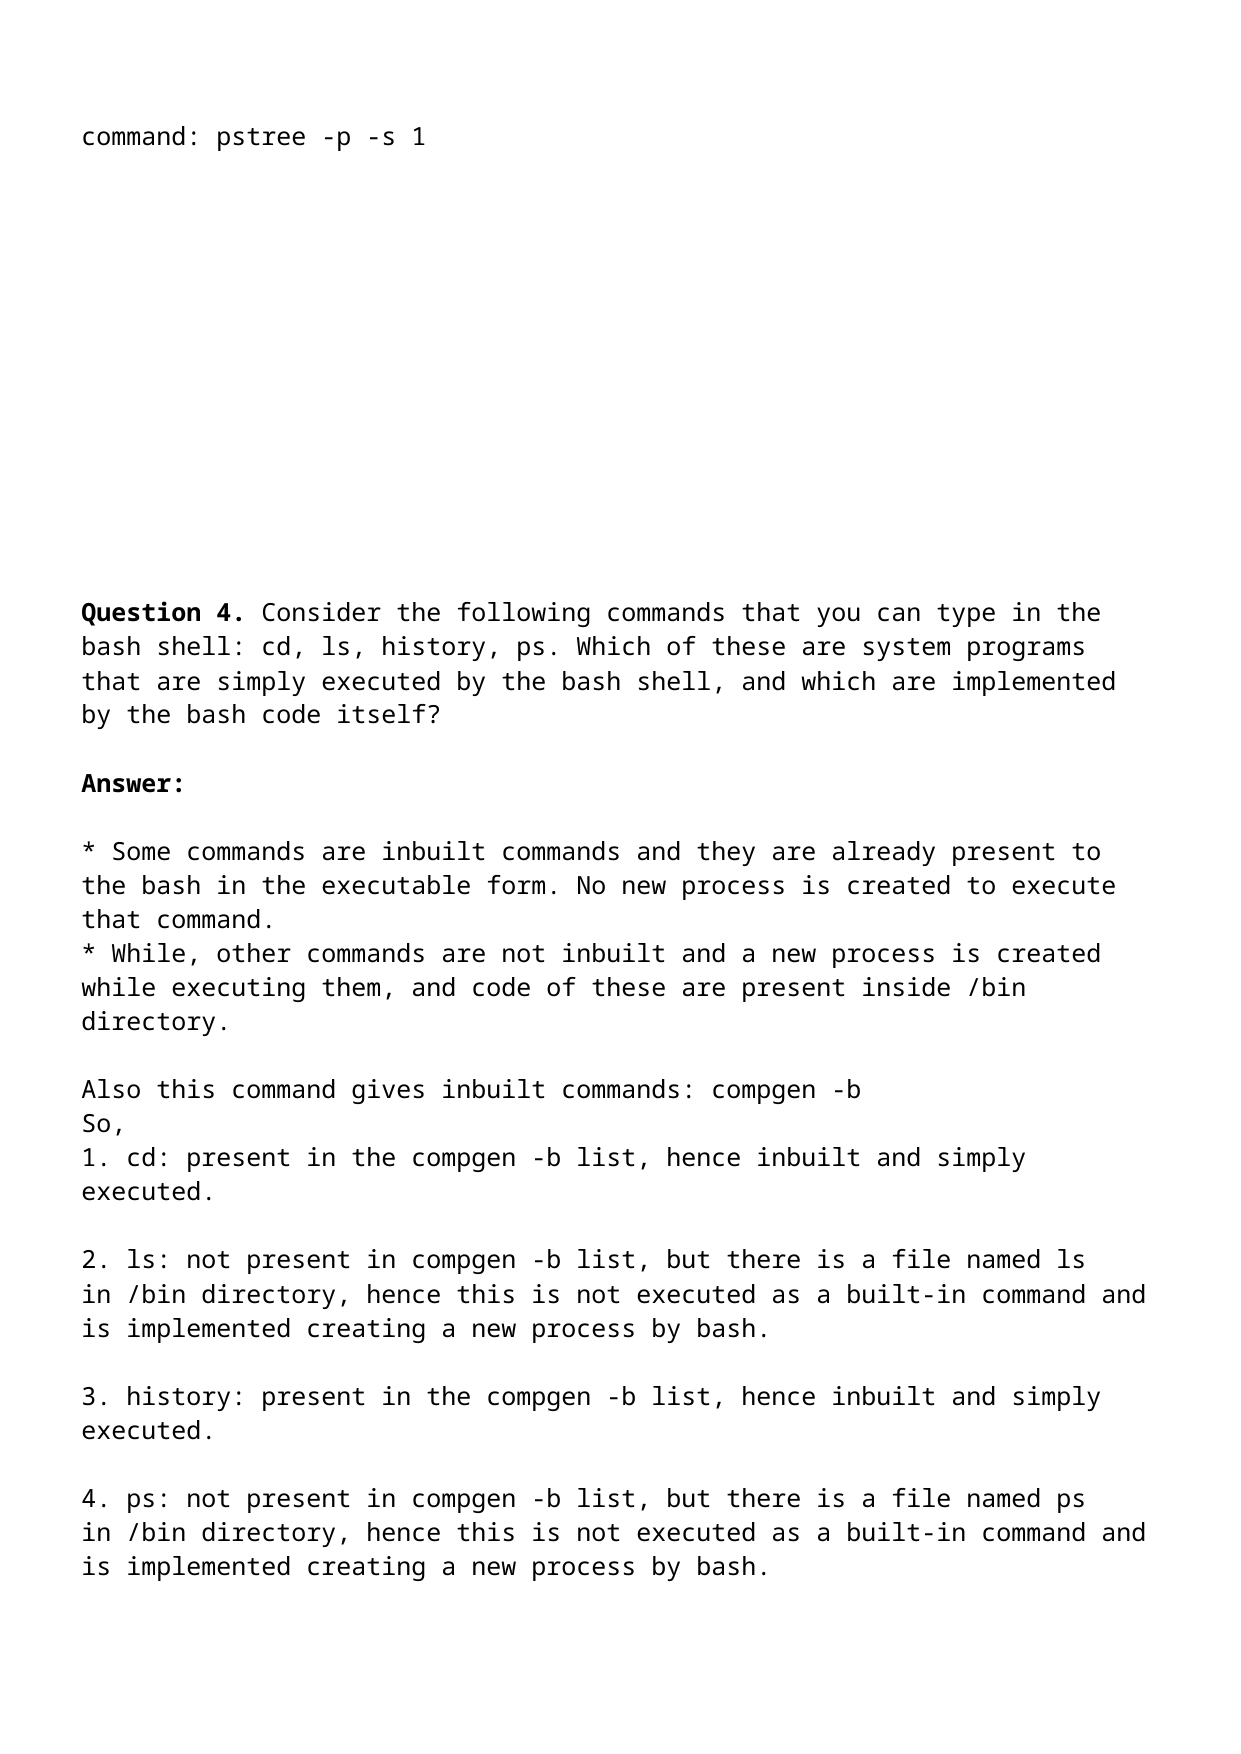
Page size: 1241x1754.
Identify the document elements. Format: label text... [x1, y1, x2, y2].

text 1. cd: present in the compgen -b list, hence inbuilt and simply executed. [81, 1140, 1159, 1208]
text So, [81, 1106, 1159, 1140]
text command: pstree -p -s 1 [81, 118, 1159, 152]
text 4. ps: not present in compgen -b list, but there is a file named ps in /bin directory, hence this is not executed as a built-in command and is implemented creating a new process by bash. [81, 1481, 1159, 1583]
text 2. ls: not present in compgen -b list, but there is a file named ls in /bin directory, hence this is not executed as a built-in command and is implemented creating a new process by bash. [81, 1242, 1159, 1344]
text Answer: [81, 765, 1159, 799]
text Also this command gives inbuilt commands: compgen -b [81, 1072, 1159, 1106]
text Question 4. Consider the following commands that you can type in the bash shell: cd, ls, history, ps. Which of these are system programs that are simply executed by the bash shell, and which are implemented by the bash code itself? [81, 595, 1159, 731]
text * While, other commands are not inbuilt and a new process is created while executing them, and code of these are present inside /bin directory. [81, 936, 1159, 1038]
text * Some commands are inbuilt commands and they are already present to the bash in the executable form. No new process is created to execute that command. [81, 833, 1159, 936]
text 3. history: present in the compgen -b list, hence inbuilt and simply executed. [81, 1378, 1159, 1447]
